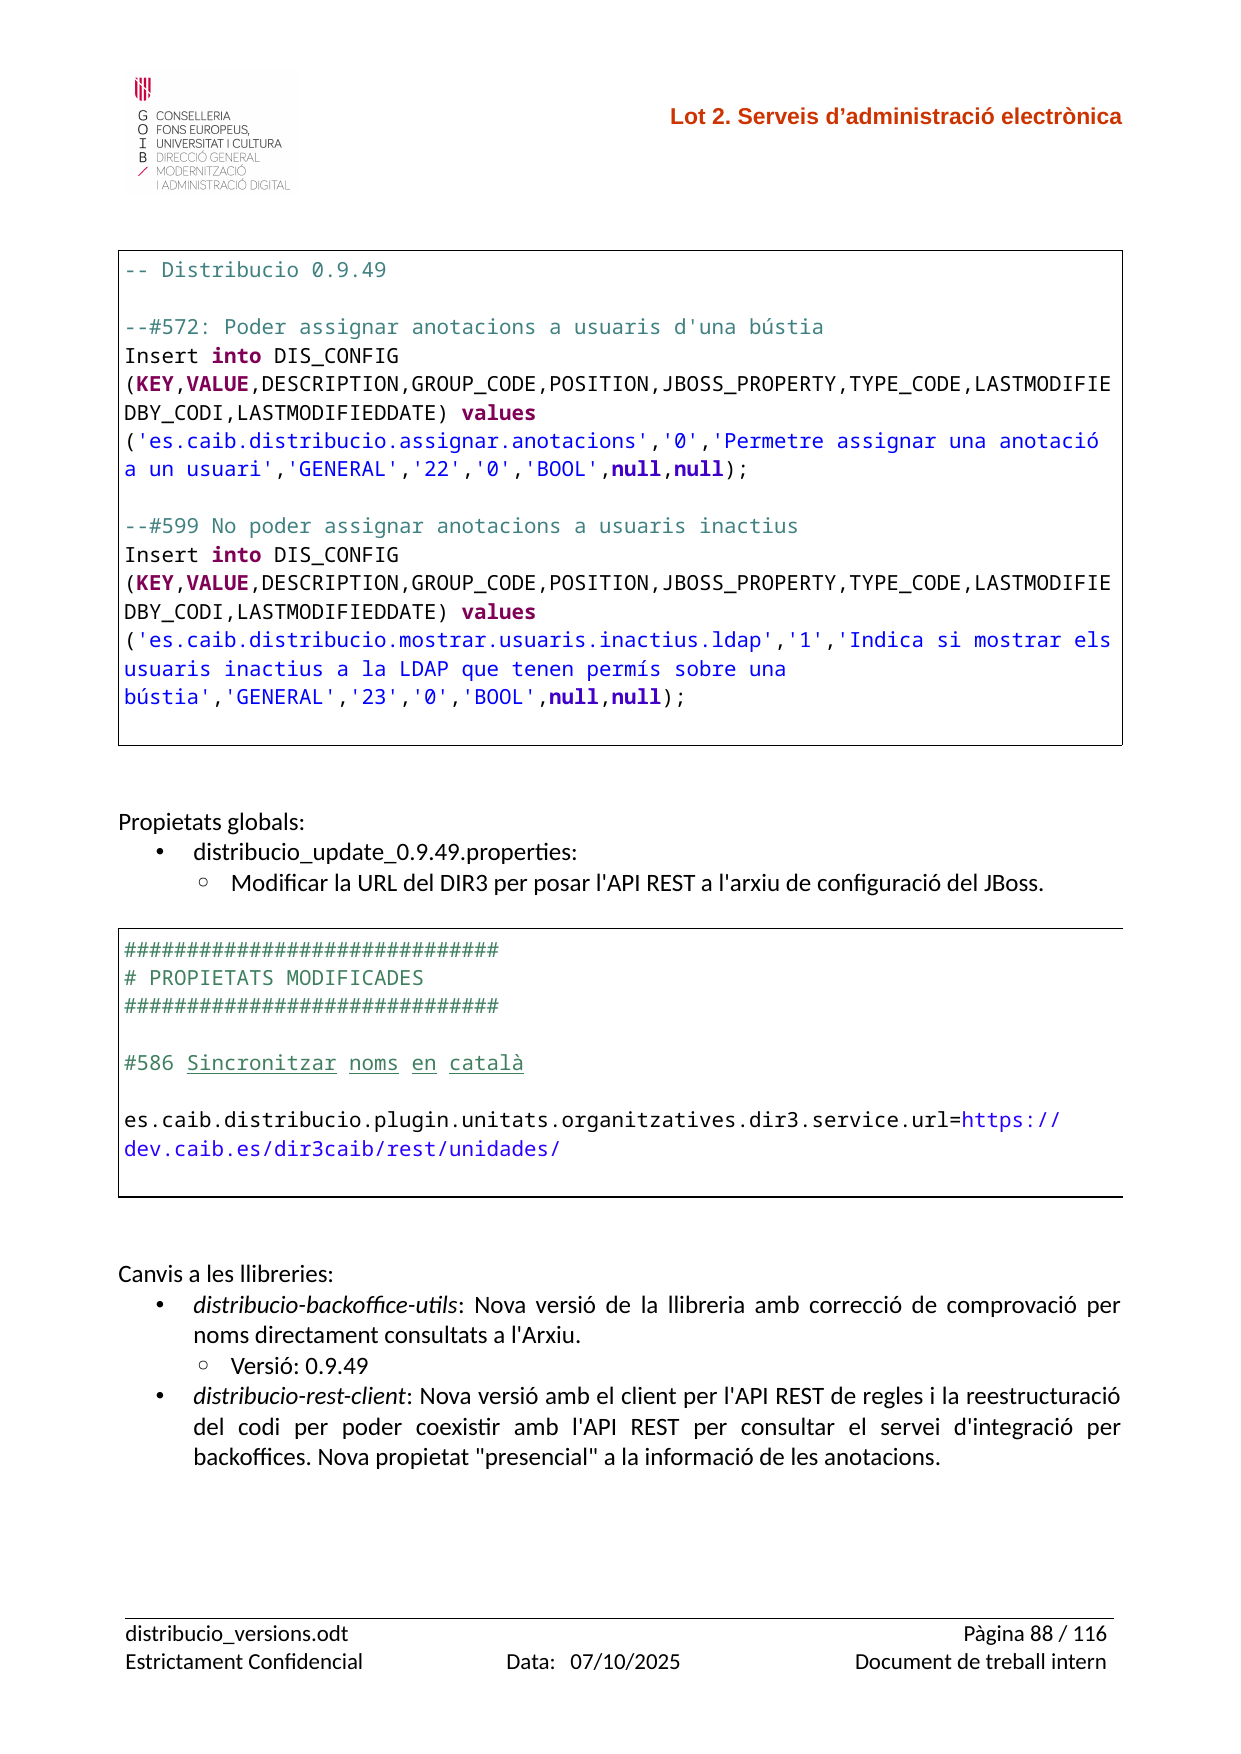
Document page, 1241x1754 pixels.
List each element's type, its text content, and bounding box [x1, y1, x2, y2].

table_header ############################## # PROPIETATS MODIFICADES ############################## #586 Sincronitzar noms en català es.caib.distribucio.plugin.unitats.organitzatives.dir3.service.url=https://dev.caib.es/dir3caib/rest/unidades/ [119, 929, 1123, 1196]
text Propietats globals: [118, 806, 1122, 836]
list Modificar la URL del DIR3 per posar l'API REST a l'arxiu de configuració del JBoss. [193, 867, 1122, 897]
list distribucio_update_0.9.49.properties: [156, 836, 1122, 867]
list distribucio-backoffice-utils: Nova versió de la llibreria amb correcció de comprovació per noms directament consultats a l'Arxiu. [156, 1289, 1122, 1350]
list Versió: 0.9.49 [193, 1350, 1122, 1381]
text Canvis a les llibreries: [118, 1258, 1122, 1289]
picture [126, 70, 299, 197]
table_header -- Distribucio 0.9.49 --#572: Poder assignar anotacions a usuaris d'una bústia Insert into DIS_CONFIG (KEY,VALUE,DESCRIPTION,GROUP_CODE,POSITION,JBOSS_PROPERTY,TYPE_CODE,LASTMODIFIEDBY_CODI,LASTMODIFIEDDATE) values ('es.caib.distribucio.assignar.anotacions','0','Permetre assignar una anotació a un usuari','GENERAL','22','0','BOOL',null,null); --#599 No poder assignar anotacions a usuaris inactius Insert into DIS_CONFIG (KEY,VALUE,DESCRIPTION,GROUP_CODE,POSITION,JBOSS_PROPERTY,TYPE_CODE,LASTMODIFIEDBY_CODI,LASTMODIFIEDDATE) values ('es.caib.distribucio.mostrar.usuaris.inactius.ldap','1','Indica si mostrar els usuaris inactius a la LDAP que tenen permís sobre una bústia','GENERAL','23','0','BOOL',null,null); [119, 251, 1122, 745]
list distribucio-rest-client: Nova versió amb el client per l'API REST de regles i la reestructuració del codi per poder coexistir amb l'API REST per consultar el servei d'integració per backoffices. Nova propietat "presencial" a la informació de les anotacions. [156, 1381, 1122, 1472]
